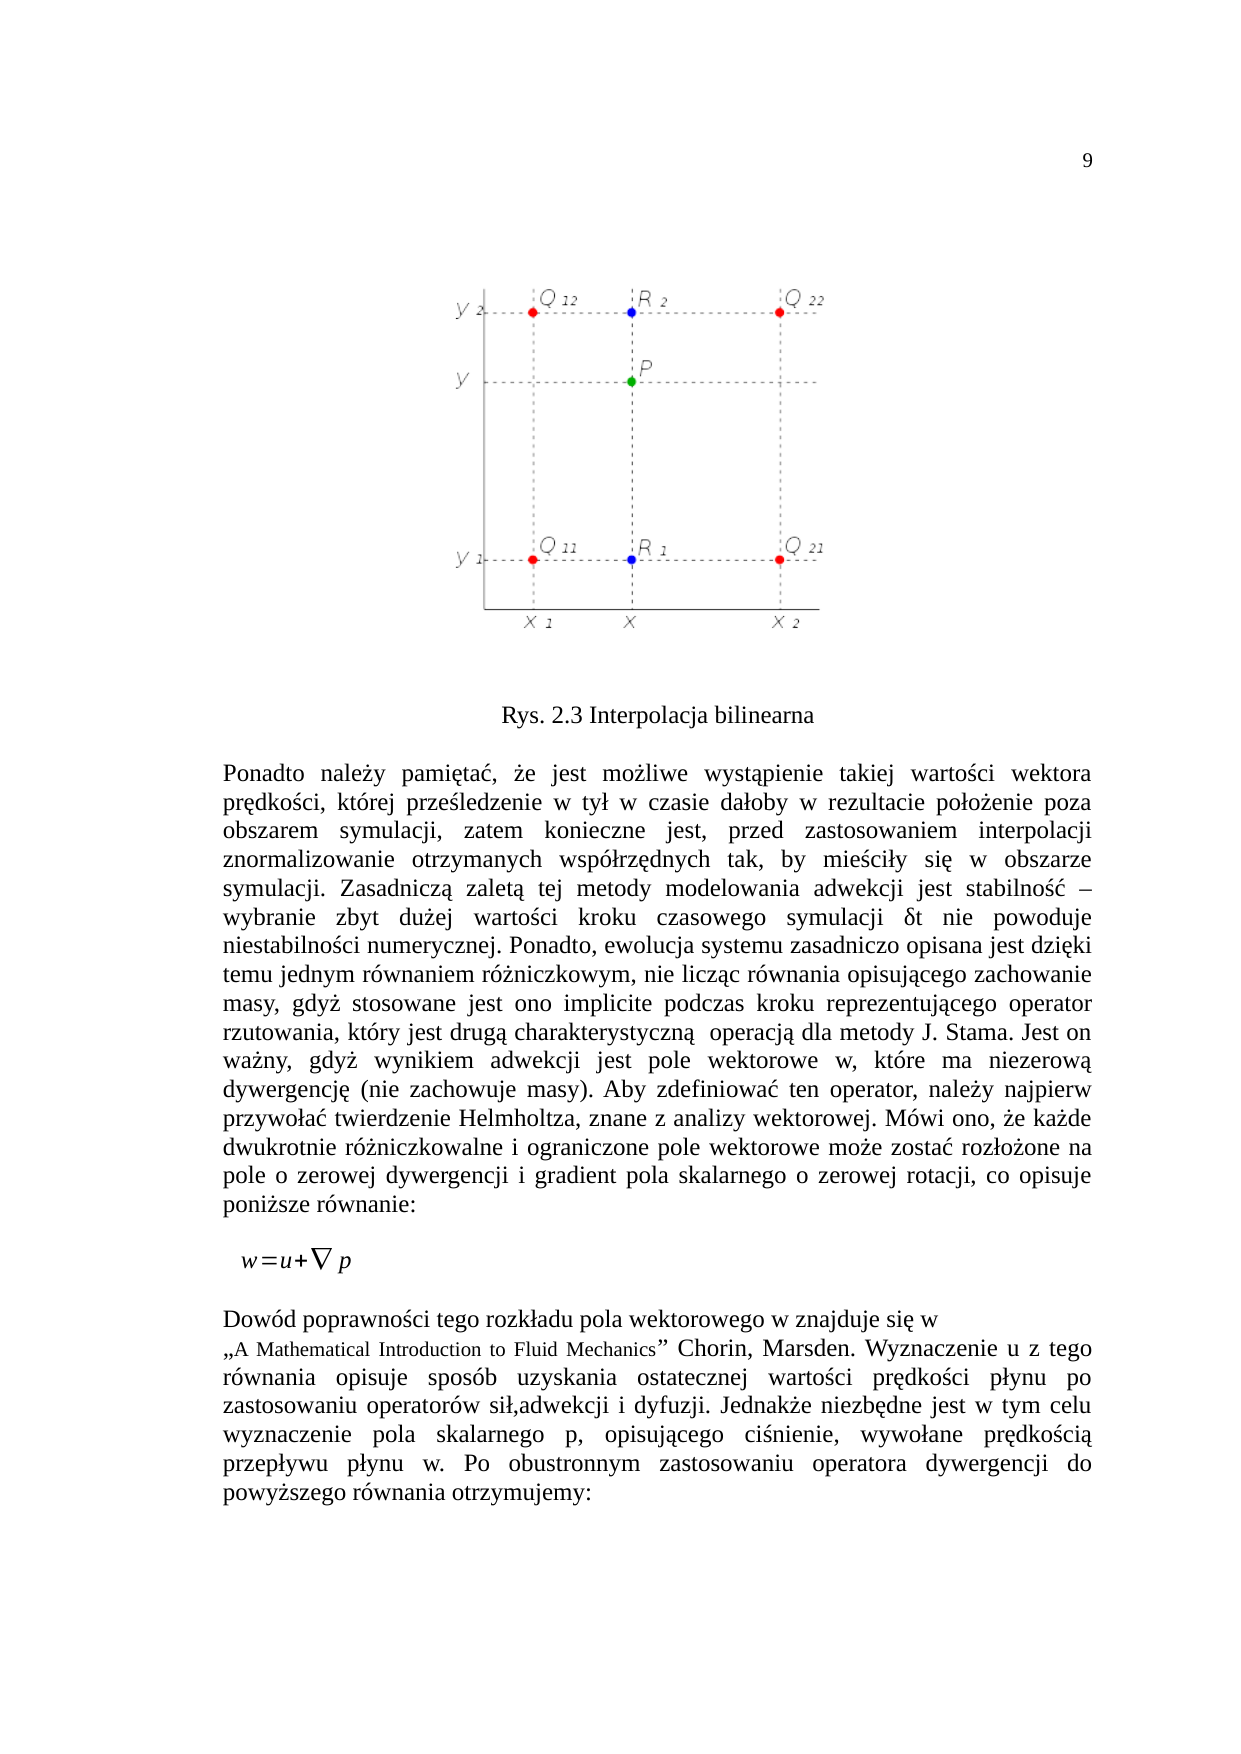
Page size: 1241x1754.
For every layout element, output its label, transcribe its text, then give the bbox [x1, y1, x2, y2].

list Ponadto należy pamiętać, że jest możliwe wystąpienie takiej wartości wektora prędkości, której prześledzenie w tył w czasie dałoby w rezultacie położenie poza obszarem symulacji, zatem konieczne jest, przed zastosowaniem interpolacji znormalizowanie otrzymanych współrzędnych tak, by mieściły się w obszarze symulacji. Zasadniczą zaletą tej metody modelowania adwekcji jest stabilność – wybranie zbyt dużej wartości kroku czasowego symulacji δt nie powoduje niestabilności numerycznej. Ponadto, ewolucja systemu zasadniczo opisana jest dzięki temu jednym równaniem różniczkowym, nie licząc równania opisującego zachowanie masy, gdyż stosowane jest ono implicite podczas kroku reprezentującego operator rzutowania, który jest drugą charakterystyczną operacją dla metody J. Stama. Jest on ważny, gdyż wynikiem adwekcji jest pole wektorowe w, które ma niezerową dywergencję (nie zachowuje masy). Aby zdefiniować ten operator, należy najpierw przywołać twierdzenie Helmholtza, znane z analizy wektorowej. Mówi ono, że każde dwukrotnie różniczkowalne i ograniczone pole wektorowe może zostać rozłożone na pole o zerowej dywergencji i gradient pola skalarnego o zerowej rotacji, co opisuje poniższe równanie: [185, 758, 1093, 1218]
list Rys. 2.3 Interpolacja bilinearna [185, 701, 1093, 729]
list „A Mathematical Introduction to Fluid Mechanics” Chorin, Marsden. Wyznaczenie u z tego równania opisuje sposób uzyskania ostatecznej wartości prędkości płynu po zastosowaniu operatorów sił,adwekcji i dyfuzji. Jednakże niezbędne jest w tym celu wyznaczenie pola skalarnego p, opisującego ciśnienie, wywołane prędkością przepływu płynu w. Po obustronnym zastosowaniu operatora dywergencji do powyższego równania otrzymujemy: [185, 1333, 1093, 1506]
list Dowód poprawności tego rozkładu pola wektorowego w znajduje się w [185, 1304, 1093, 1333]
picture [415, 226, 888, 672]
